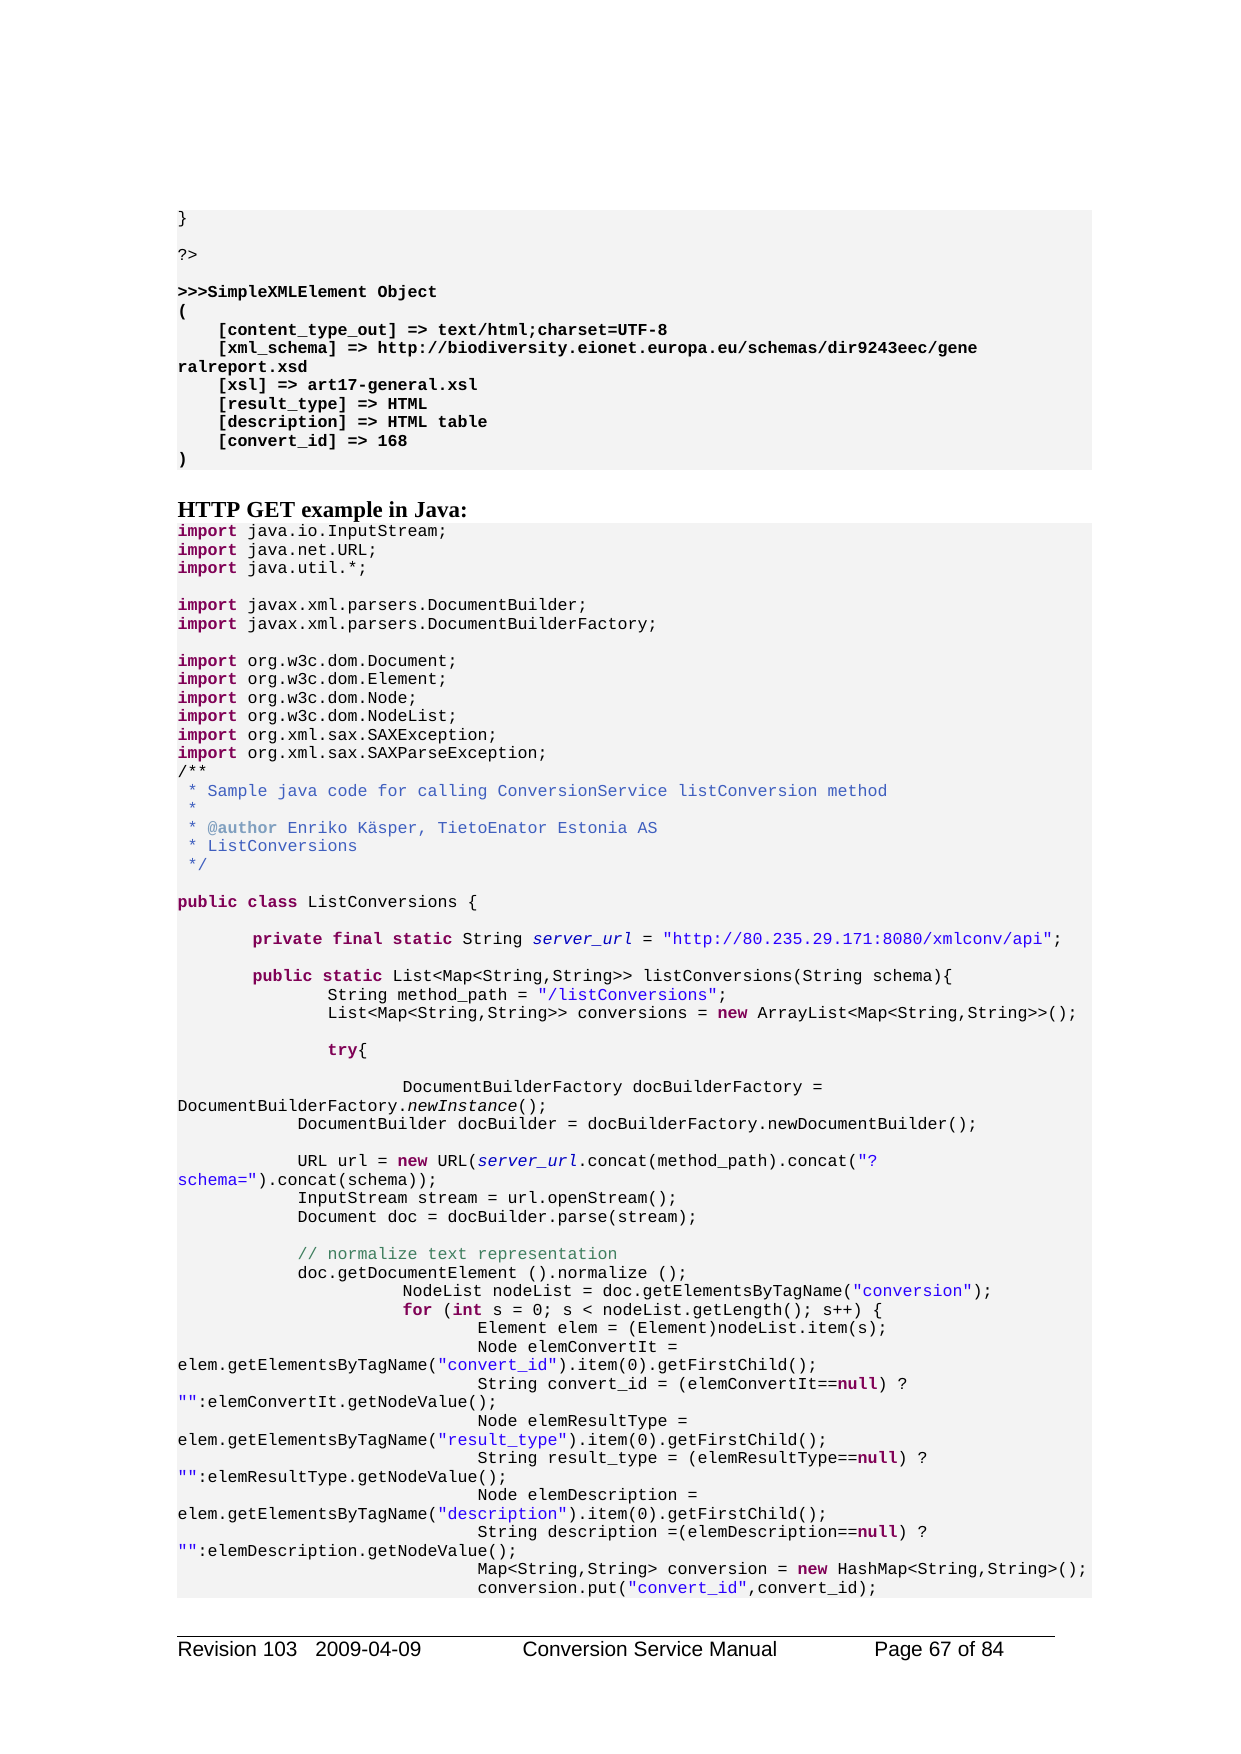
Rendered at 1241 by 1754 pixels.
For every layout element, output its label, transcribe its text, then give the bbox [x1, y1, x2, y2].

list NodeList nodeList = doc.getElementsByTagName("conversion"); [177, 1283, 1092, 1302]
list import javax.xml.parsers.DocumentBuilderFactory; [177, 616, 1092, 634]
list import java.net.URL; [177, 541, 1092, 560]
list public class ListConversions { [177, 894, 1092, 912]
list * ListConversions [177, 838, 1092, 857]
list InputStream stream = url.openStream(); [177, 1190, 1092, 1209]
list Map<String,String> conversion = new HashMap<String,String>(); [177, 1561, 1092, 1580]
list import org.w3c.dom.Node; [177, 690, 1092, 708]
text [result_type] => HTML [177, 396, 1092, 414]
text [xsl] => art17-general.xsl [177, 377, 1092, 396]
text [convert_id] => 168 [177, 433, 1092, 451]
list * Sample java code for calling ConversionService listConversion method [177, 782, 1092, 801]
text [description] => HTML table [177, 414, 1092, 433]
list import javax.xml.parsers.DocumentBuilder; [177, 597, 1092, 616]
list Document doc = docBuilder.parse(stream); [177, 1209, 1092, 1227]
list Node elemConvertIt = elem.getElementsByTagName("convert_id").item(0).getFirstChild(); [177, 1339, 1092, 1376]
list import org.w3c.dom.Element; [177, 671, 1092, 690]
list doc.getDocumentElement ().normalize (); [177, 1264, 1092, 1283]
list String result_type = (elemResultType==null) ? "":elemResultType.getNodeValue(); [177, 1450, 1092, 1487]
text [xml_schema] => http://biodiversity.eionet.europa.eu/schemas/dir9243eec/gene [177, 340, 1092, 358]
text HTTP GET example in Java: [177, 496, 1092, 523]
list String method_path = "/listConversions"; [177, 986, 1092, 1005]
list import java.io.InputStream; [177, 523, 1092, 541]
list import org.w3c.dom.NodeList; [177, 708, 1092, 727]
text } [177, 210, 1092, 229]
list String description =(elemDescription==null) ? "":elemDescription.getNodeValue(); [177, 1524, 1092, 1561]
list List<Map<String,String>> conversions = new ArrayList<Map<String,String>>(); [177, 1005, 1092, 1023]
list for (int s = 0; s < nodeList.getLength(); s++) { [177, 1302, 1092, 1320]
text ( [177, 303, 1092, 321]
list conversion.put("convert_id",convert_id); [177, 1580, 1092, 1598]
list DocumentBuilder docBuilder = docBuilderFactory.newDocumentBuilder(); [177, 1116, 1092, 1135]
list public static List<Map<String,String>> listConversions(String schema){ [177, 968, 1092, 986]
list Node elemDescription = elem.getElementsByTagName("description").item(0).getFirstChild(); [177, 1487, 1092, 1524]
list Element elem = (Element)nodeList.item(s); [177, 1320, 1092, 1339]
text ?> [177, 247, 1092, 266]
text ) [177, 451, 1092, 470]
list DocumentBuilderFactory docBuilderFactory = DocumentBuilderFactory.newInstance(); [177, 1079, 1092, 1116]
list import org.xml.sax.SAXParseException; [177, 745, 1092, 764]
text ralreport.xsd [177, 358, 1092, 377]
list import java.util.*; [177, 560, 1092, 578]
list * @author Enriko Käsper, TietoEnator Estonia AS [177, 819, 1092, 838]
list /** [177, 764, 1092, 782]
list import org.xml.sax.SAXException; [177, 727, 1092, 745]
list private final static String server_url = "http://80.235.29.171:8080/xmlconv/api"; [177, 931, 1092, 949]
list import org.w3c.dom.Document; [177, 653, 1092, 671]
text [content_type_out] => text/html;charset=UTF-8 [177, 321, 1092, 340]
list String convert_id = (elemConvertIt==null) ? "":elemConvertIt.getNodeValue(); [177, 1376, 1092, 1413]
list try{ [177, 1042, 1092, 1061]
list // normalize text representation [177, 1246, 1092, 1264]
list */ [177, 857, 1092, 875]
list Node elemResultType = elem.getElementsByTagName("result_type").item(0).getFirstChild(); [177, 1413, 1092, 1450]
text >>>SimpleXMLElement Object [177, 284, 1092, 303]
list * [177, 801, 1092, 819]
list URL url = new URL(server_url.concat(method_path).concat("?schema=").concat(schema)); [177, 1153, 1092, 1190]
